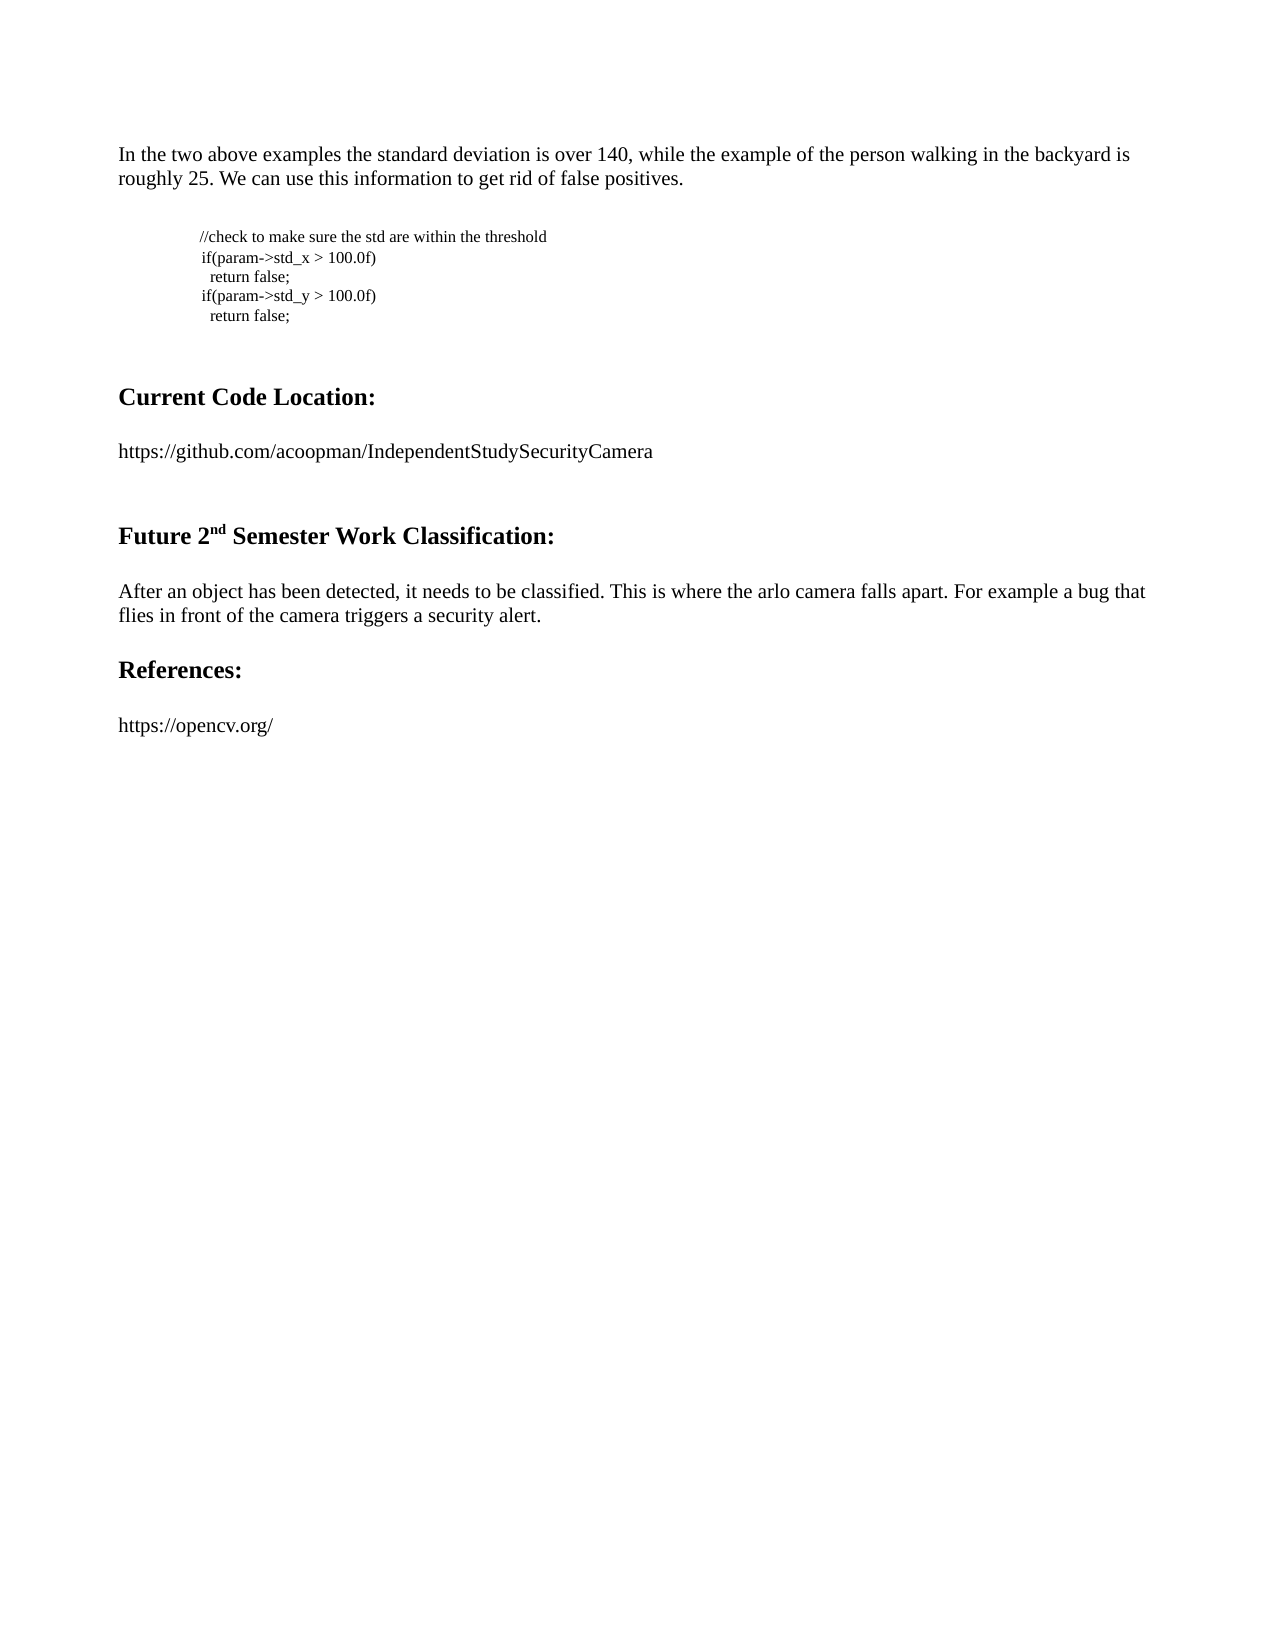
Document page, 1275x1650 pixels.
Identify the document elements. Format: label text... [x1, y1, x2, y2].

text In the two above examples the standard deviation is over 140, while the example of the person walking in the backyard is roughly 25. We can use this information to get rid of false positives. [118, 142, 1157, 190]
text References: [118, 655, 1157, 684]
text After an object has been detected, it needs to be classified. This is where the arlo camera falls apart. For example a bug that flies in front of the camera triggers a security alert. [118, 578, 1157, 627]
text //check to make sure the std are within the threshold [118, 219, 1157, 248]
text https://opencv.org/ [118, 713, 1157, 737]
text if(param->std_y > 100.0f) [118, 286, 1157, 305]
text https://github.com/acoopman/IndependentStudySecurityCamera [118, 439, 1157, 463]
text Future 2nd Semester Work Classification: [118, 521, 1157, 550]
text return false; [118, 267, 1157, 286]
text Current Code Location: [118, 382, 1157, 411]
text return false; [118, 305, 1157, 324]
text if(param->std_x > 100.0f) [118, 248, 1157, 267]
